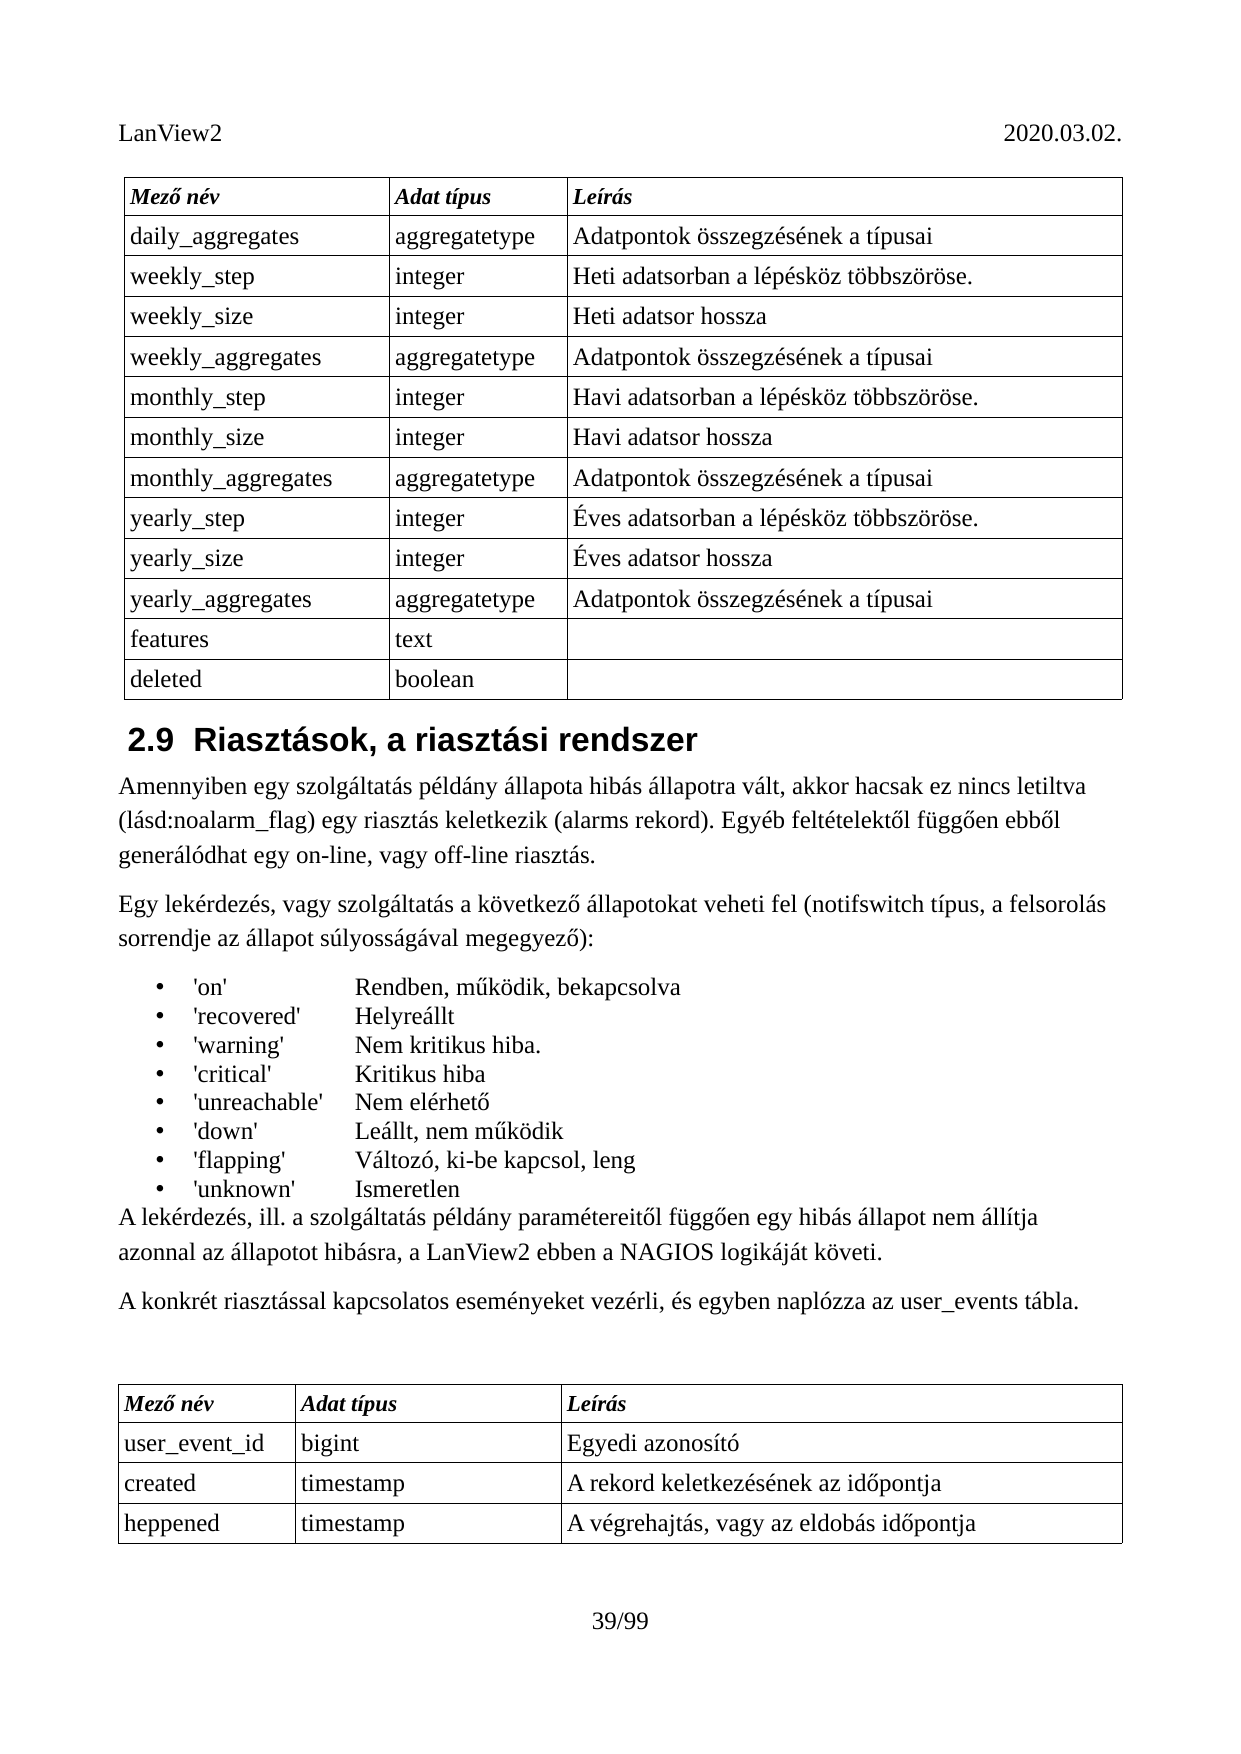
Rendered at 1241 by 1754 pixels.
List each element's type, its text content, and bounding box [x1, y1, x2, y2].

table_cell user_event_id [119, 1423, 295, 1462]
table_cell weekly_size [125, 297, 389, 336]
list 'on' Rendben, működik, bekapcsolva [156, 972, 1122, 1001]
table_cell weekly_aggregates [125, 337, 389, 376]
table_cell boolean [390, 660, 567, 699]
table_cell daily_aggregates [125, 216, 389, 255]
table_header Mező név [119, 1385, 295, 1422]
table_cell integer [390, 377, 567, 417]
table_cell Havi adatsor hossza [568, 418, 1122, 457]
table_cell [568, 619, 1122, 658]
table_cell monthly_aggregates [125, 458, 389, 497]
table_header Leírás [562, 1385, 1122, 1422]
table_cell Éves adatsorban a lépésköz többszöröse. [568, 498, 1122, 537]
table_cell features [125, 619, 389, 658]
text Amennyiben egy szolgáltatás példány állapota hibás állapotra vált, akkor hacsak ez nincs letiltva (lásd:noalarm_flag) egy riasztás keletkezik (alarms rekord). Egyéb feltételektől függően ebből generálódhat egy on-line, vagy off-line riasztás. [118, 771, 1122, 868]
list 'warning' Nem kritikus hiba. [156, 1030, 1122, 1059]
table_header Mező név [125, 178, 389, 215]
table_cell Egyedi azonosító [562, 1423, 1122, 1462]
subtitle Riasztások, a riasztási rendszer [118, 720, 1122, 758]
table_cell [568, 660, 1122, 699]
table_cell aggregatetype [390, 458, 567, 497]
table_cell Heti adatsor hossza [568, 297, 1122, 336]
table_cell integer [390, 256, 567, 296]
table_cell A rekord keletkezésének az időpontja [562, 1463, 1122, 1503]
table_cell timestamp [296, 1463, 561, 1503]
table_cell weekly_step [125, 256, 389, 296]
text A konkrét riasztással kapcsolatos eseményeket vezérli, és egyben naplózza az user_events tábla. [118, 1286, 1122, 1315]
table_cell yearly_size [125, 539, 389, 578]
table_cell Éves adatsor hossza [568, 539, 1122, 578]
table_cell heppened [119, 1504, 295, 1543]
table_cell A végrehajtás, vagy az eldobás időpontja [562, 1504, 1122, 1543]
table_header Adat típus [296, 1385, 561, 1422]
table_cell aggregatetype [390, 337, 567, 376]
table_cell Havi adatsorban a lépésköz többszöröse. [568, 377, 1122, 417]
table_cell integer [390, 498, 567, 537]
table_header Adat típus [390, 178, 567, 215]
list 'critical' Kritikus hiba [156, 1059, 1122, 1087]
list 'recovered' Helyreállt [156, 1001, 1122, 1030]
table_cell yearly_step [125, 498, 389, 537]
list 'down' Leállt, nem működik [156, 1116, 1122, 1145]
list 'unknown' Ismeretlen [156, 1174, 1122, 1202]
table_cell deleted [125, 660, 389, 699]
list 'flapping' Változó, ki-be kapcsol, leng [156, 1145, 1122, 1174]
table_cell Adatpontok összegzésének a típusai [568, 579, 1122, 618]
table_cell Adatpontok összegzésének a típusai [568, 458, 1122, 497]
table_header Leírás [568, 178, 1122, 215]
table_cell Heti adatsorban a lépésköz többszöröse. [568, 256, 1122, 296]
table_cell created [119, 1463, 295, 1503]
table_cell aggregatetype [390, 579, 567, 618]
table_cell text [390, 619, 567, 658]
list 'unreachable' Nem elérhető [156, 1087, 1122, 1116]
table_cell bigint [296, 1423, 561, 1462]
table_cell integer [390, 418, 567, 457]
table_cell integer [390, 297, 567, 336]
table_cell aggregatetype [390, 216, 567, 255]
table_cell Adatpontok összegzésének a típusai [568, 216, 1122, 255]
table_cell monthly_step [125, 377, 389, 417]
text A lekérdezés, ill. a szolgáltatás példány paramétereitől függően egy hibás állapot nem állítja azonnal az állapotot hibásra, a LanView2 ebben a NAGIOS logikáját követi. [118, 1202, 1122, 1266]
table_cell timestamp [296, 1504, 561, 1543]
text Egy lekérdezés, vagy szolgáltatás a következő állapotokat veheti fel (notifswitch típus, a felsorolás sorrendje az állapot súlyosságával megegyező): [118, 889, 1122, 952]
table_cell yearly_aggregates [125, 579, 389, 618]
table_cell integer [390, 539, 567, 578]
table_cell Adatpontok összegzésének a típusai [568, 337, 1122, 376]
table_cell monthly_size [125, 418, 389, 457]
